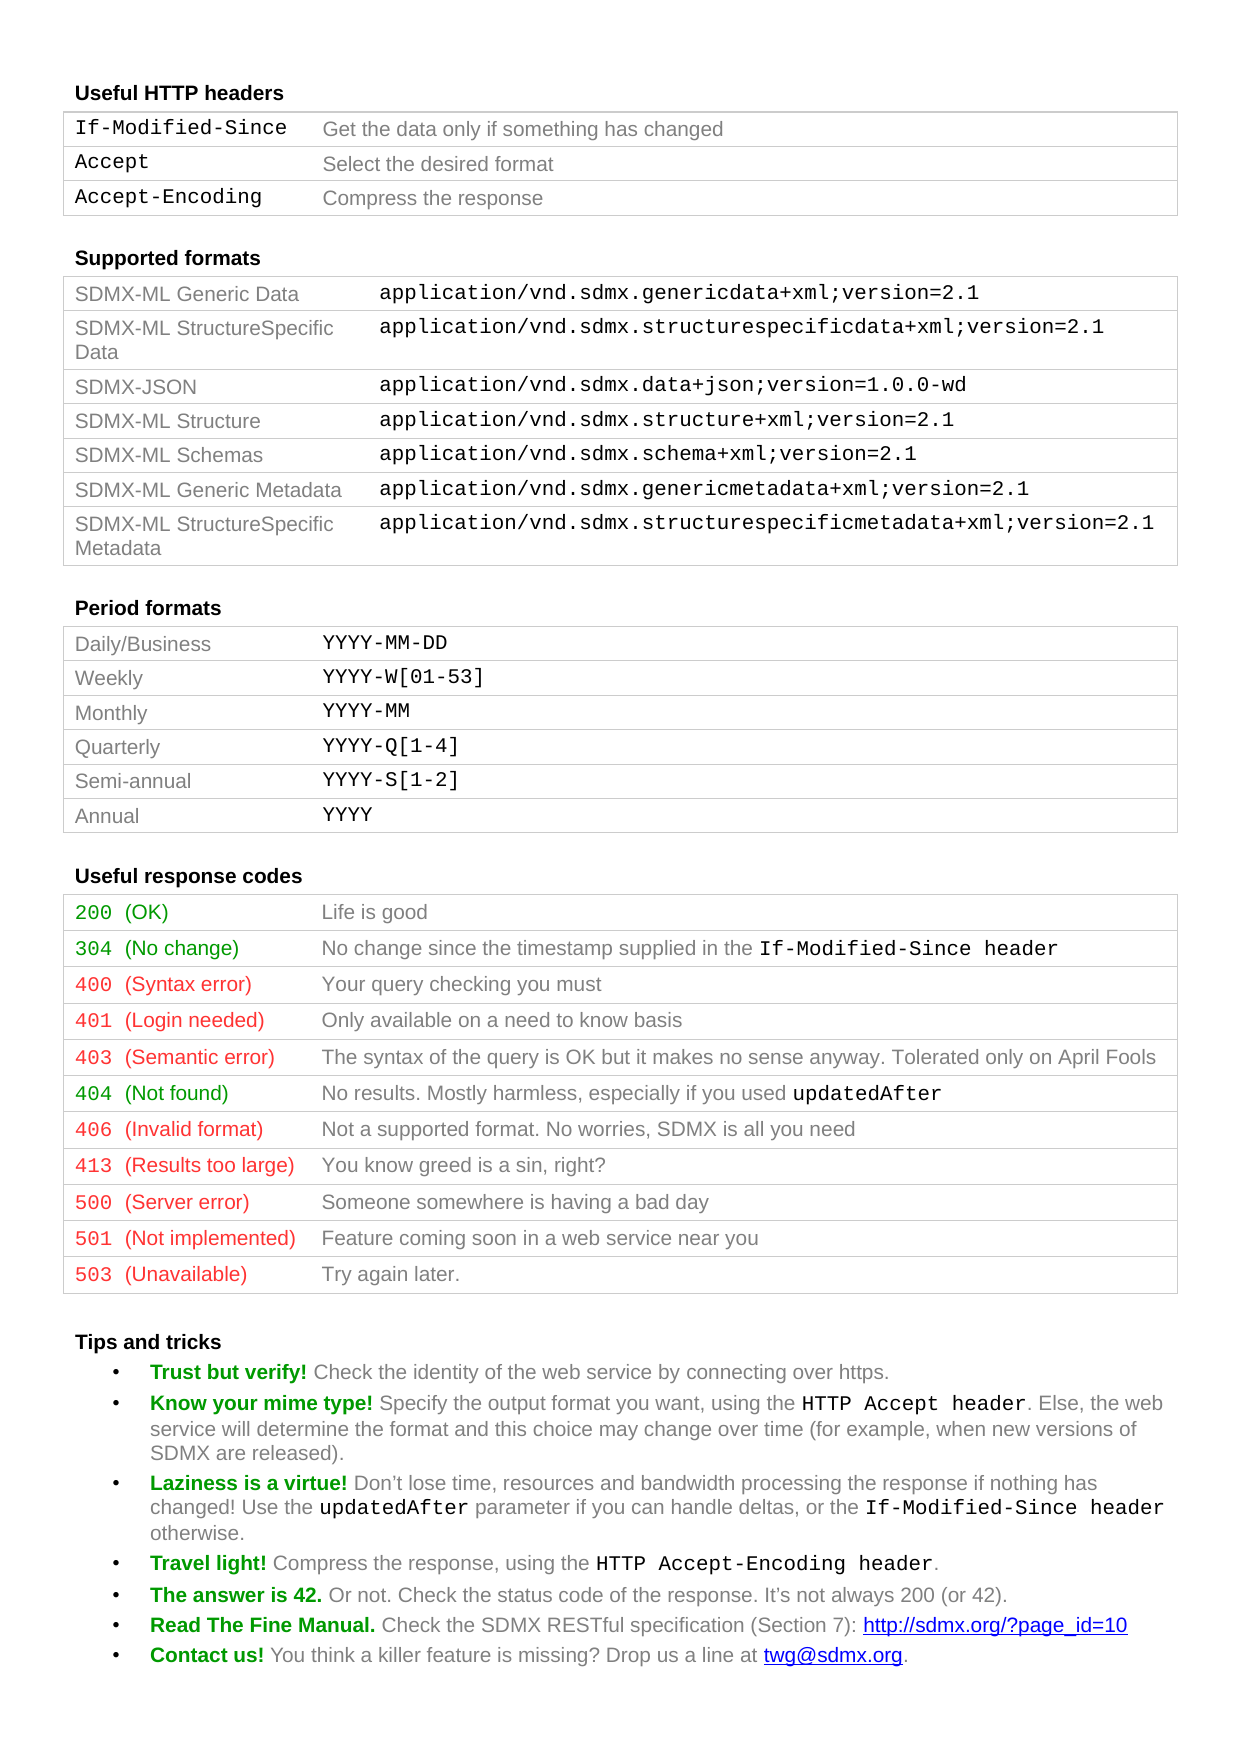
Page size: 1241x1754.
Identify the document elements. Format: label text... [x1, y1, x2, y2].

table_cell application/vnd.sdmx.genericmetadata+xml;version=2.1 [368, 473, 1177, 506]
subtitle Travel light! Compress the response, using the HTTP Accept-Encoding header. [112, 1551, 1165, 1576]
table_cell application/vnd.sdmx.genericdata+xml;version=2.1 [368, 277, 1177, 310]
table_cell YYYY [311, 799, 1177, 832]
table_cell application/vnd.sdmx.structurespecificdata+xml;version=2.1 [368, 311, 1177, 369]
table_cell 200 (OK) [64, 895, 310, 930]
table_cell Your query checking you must [310, 967, 1177, 1002]
table_cell application/vnd.sdmx.structurespecificmetadata+xml;version=2.1 [368, 507, 1177, 564]
table_cell Semi-annual [64, 765, 311, 798]
table_cell You know greed is a sin, right? [310, 1149, 1177, 1184]
table_cell SDMX-JSON [64, 370, 368, 403]
table_cell If-Modified-Since [64, 113, 311, 146]
table_cell Feature coming soon in a web service near you [310, 1221, 1177, 1256]
table_cell 400 (Syntax error) [64, 967, 310, 1002]
table_cell SDMX-ML Schemas [64, 439, 368, 472]
table_cell YYYY-S[1-2] [311, 765, 1177, 798]
table_cell application/vnd.sdmx.structure+xml;version=2.1 [368, 404, 1177, 437]
table_cell application/vnd.sdmx.schema+xml;version=2.1 [368, 439, 1177, 472]
table_cell 413 (Results too large) [64, 1149, 310, 1184]
table_cell Try again later. [310, 1257, 1177, 1292]
table_cell Life is good [310, 895, 1177, 930]
table_cell The syntax of the query is OK but it makes no sense anyway. Tolerated only on April Fools [310, 1040, 1177, 1075]
table_cell 403 (Semantic error) [64, 1040, 310, 1075]
table_cell Compress the response [311, 181, 1177, 214]
table_cell Daily/Business [64, 627, 311, 660]
table_cell No change since the timestamp supplied in the If-Modified-Since header [310, 931, 1177, 966]
table_cell YYYY-Q[1-4] [311, 730, 1177, 763]
table_header Useful HTTP headers [63, 75, 1177, 111]
table_cell application/vnd.sdmx.data+json;version=1.0.0-wd [368, 370, 1177, 403]
table_cell 304 (No change) [64, 931, 310, 966]
table_cell 503 (Unavailable) [64, 1257, 310, 1292]
table_cell Weekly [64, 661, 311, 695]
subtitle The answer is 42. Or not. Check the status code of the response. It’s not always 200 (or 42). [112, 1583, 1165, 1607]
table_cell 501 (Not implemented) [64, 1221, 310, 1256]
table_cell 404 (Not found) [64, 1076, 310, 1111]
table_cell YYYY-MM [311, 696, 1177, 729]
subtitle Laziness is a virtue! Don’t lose time, resources and bandwidth processing the response if nothing has changed! Use the updatedAfter parameter if you can handle deltas, or the If-Modified-Since header otherwise. [112, 1471, 1165, 1544]
table_cell 406 (Invalid format) [64, 1112, 310, 1147]
table_cell Not a supported format. No worries, SDMX is all you need [310, 1112, 1177, 1147]
subtitle Know your mime type! Specify the output format you want, using the HTTP Accept header. Else, the web service will determine the format and this choice may change over time (for example, when new versions of SDMX are released). [112, 1391, 1165, 1464]
table_cell YYYY-MM-DD [311, 627, 1177, 660]
table_cell Someone somewhere is having a bad day [310, 1185, 1177, 1220]
table_cell 500 (Server error) [64, 1185, 310, 1220]
table_cell Monthly [64, 696, 311, 729]
table_cell Accept [64, 147, 311, 180]
table_cell SDMX-ML Generic Metadata [64, 473, 368, 506]
table_cell SDMX-ML Generic Data [64, 277, 368, 310]
subtitle Contact us! You think a killer feature is missing? Drop us a line at twg@sdmx.org. [112, 1643, 1165, 1667]
table_cell Quarterly [64, 730, 311, 763]
table_header Period formats [63, 590, 1177, 626]
table_header Supported formats [63, 240, 1177, 276]
table_cell Only available on a need to know basis [310, 1004, 1177, 1039]
subtitle Trust but verify! Check the identity of the web service by connecting over https. [112, 1360, 1165, 1384]
table_cell No results. Mostly harmless, especially if you used updatedAfter [310, 1076, 1177, 1111]
table_cell YYYY-W[01-53] [311, 661, 1177, 695]
table_cell Get the data only if something has changed [311, 113, 1177, 146]
table_cell SDMX-ML StructureSpecific Data [64, 311, 368, 369]
subtitle Read The Fine Manual. Check the SDMX RESTful specification (Section 7): http://sdmx.org/?page_id=10 [112, 1613, 1165, 1637]
table_cell 401 (Login needed) [64, 1004, 310, 1039]
subtitle Tips and tricks [75, 1330, 1165, 1354]
table_cell Accept-Encoding [64, 181, 311, 214]
table_cell Annual [64, 799, 311, 832]
table_cell SDMX-ML Structure [64, 404, 368, 437]
table_header Useful response codes [63, 857, 1177, 894]
table_cell SDMX-ML StructureSpecific Metadata [64, 507, 368, 564]
table_cell Select the desired format [311, 147, 1177, 180]
